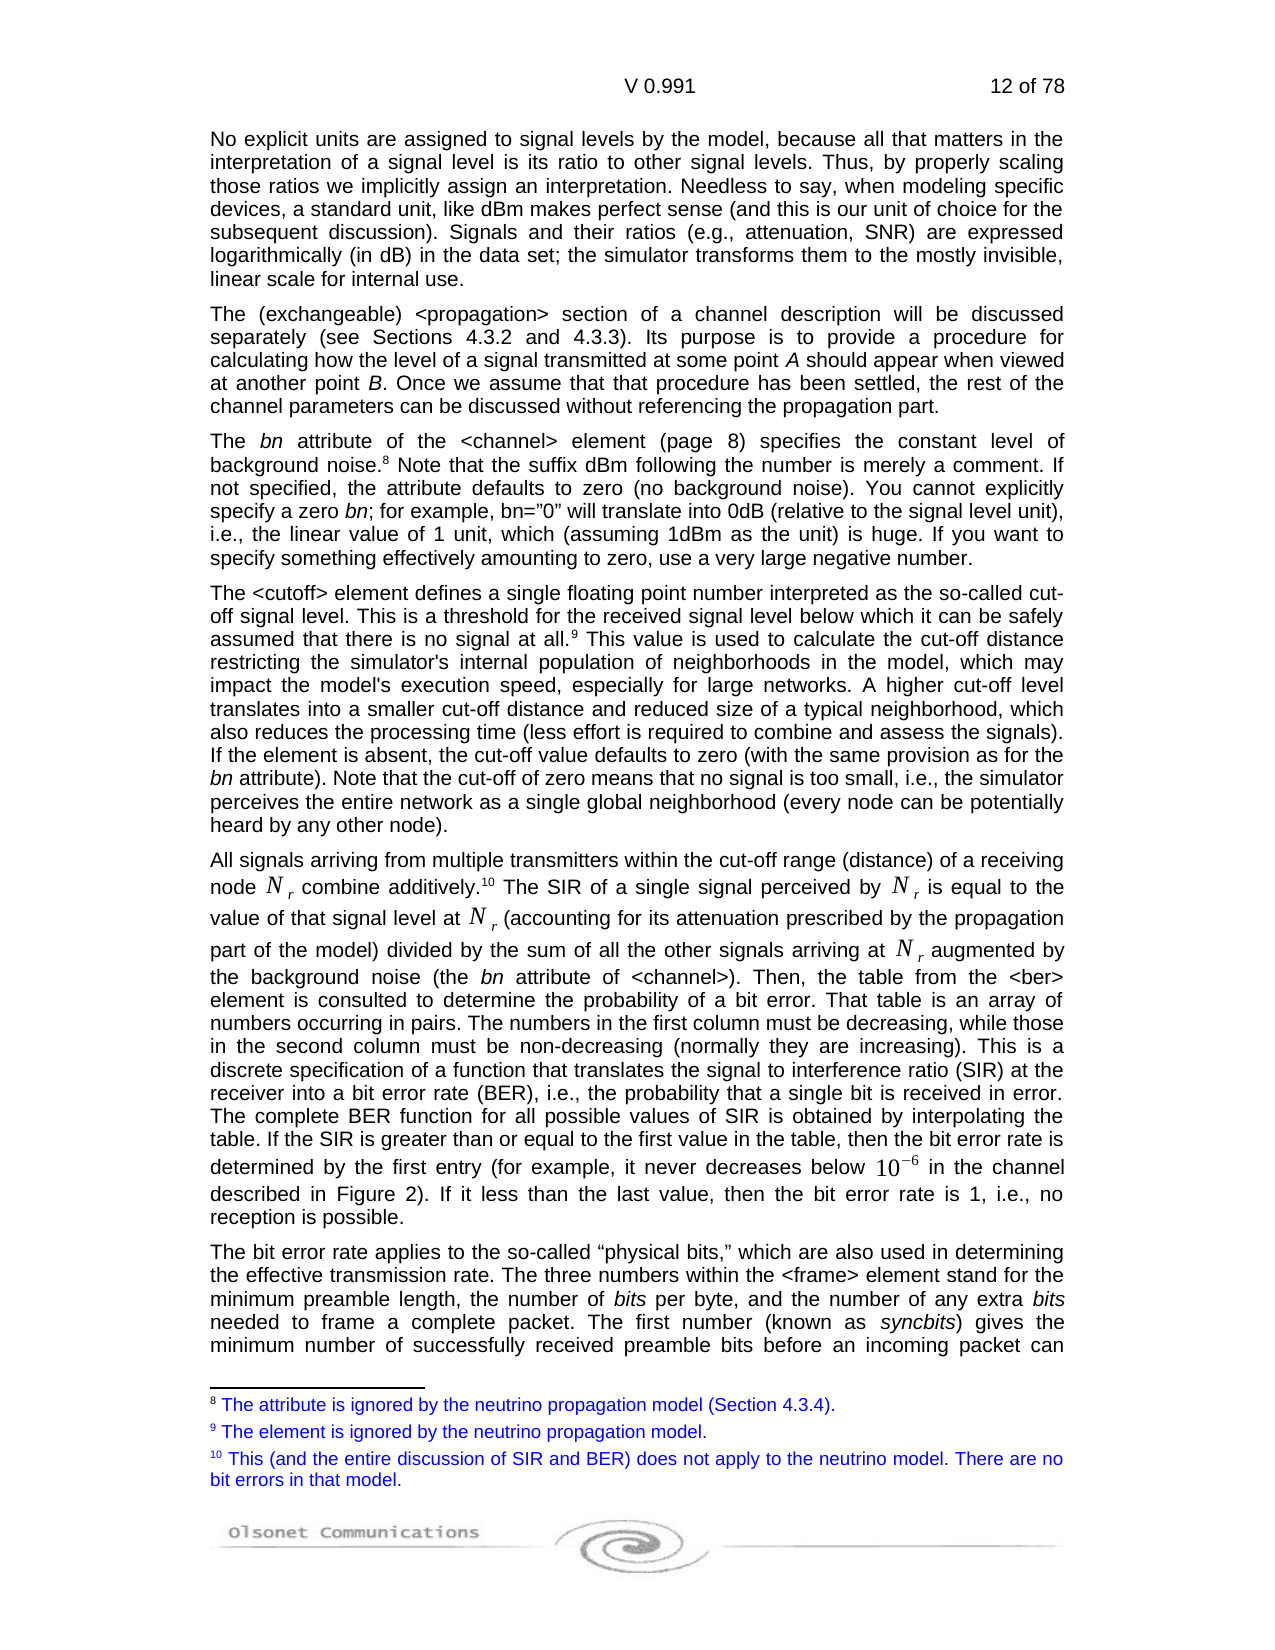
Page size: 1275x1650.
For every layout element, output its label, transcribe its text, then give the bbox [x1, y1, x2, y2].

text The (exchangeable) <propagation> section of a channel description will be discussed separately (see Sections 4.3.2 and 4.3.3). Its purpose is to provide a procedure for calculating how the level of a signal transmitted at some point A should appear when viewed at another point B. Once we assume that that procedure has been settled, the rest of the channel parameters can be discussed without referencing the propagation part. [210, 302, 1065, 418]
text No explicit units are assigned to signal levels by the model, because all that matters in the interpretation of a signal level is its ratio to other signal levels. Thus, by properly scaling those ratios we implicitly assign an interpretation. Needless to say, when modeling specific devices, a standard unit, like dBm makes perfect sense (and this is our unit of choice for the subsequent discussion). Signals and their ratios (e.g., attenuation, SNR) are expressed logarithmically (in dB) in the data set; the simulator transforms them to the mostly invisible, linear scale for internal use. [210, 128, 1065, 290]
text The element is ignored by the neutrino propagation model. [210, 1421, 1065, 1442]
text The <cutoff> element defines a single floating point number interpreted as the so-called cut-off signal level. This is a threshold for the received signal level below which it can be safely assumed that there is no signal at all. This value is used to calculate the cut-off distance restricting the simulator's internal population of neighborhoods in the model, which may impact the model's execution speed, especially for large networks. A higher cut-off level translates into a smaller cut-off distance and reduced size of a typical neighborhood, which also reduces the processing time (less effort is required to combine and assess the signals). If the element is absent, the cut-off value defaults to zero (with the same provision as for the bn attribute). Note that the cut-off of zero means that no signal is too small, i.e., the simulator perceives the entire network as a single global neighborhood (every node can be potentially heard by any other node). [210, 581, 1065, 837]
text This (and the entire discussion of SIR and BER) does not apply to the neutrino model. There are no bit errors in that model. [210, 1448, 1065, 1490]
picture [210, 1504, 1065, 1596]
text The bn attribute of the <channel> element (page 8) specifies the constant level of background noise. Note that the suffix dBm following the number is merely a comment. If not specified, the attribute defaults to zero (no background noise). You cannot explicitly specify a zero bn; for example, bn=”0” will translate into 0dB (relative to the signal level unit), i.e., the linear value of 1 unit, which (assuming 1dBm as the unit) is huge. If you want to specify something effectively amounting to zero, use a very large negative number. [210, 430, 1065, 569]
text The bit error rate applies to the so-called “physical bits,” which are also used in determining the effective transmission rate. The three numbers within the <frame> element stand for the minimum preamble length, the number of bits per byte, and the number of any extra bits needed to frame a complete packet. The first number (known as syncbits) gives the minimum number of successfully received preamble bits before an incoming packet can [210, 1241, 1065, 1357]
text The attribute is ignored by the neutrino propagation model (Section 4.3.4). [210, 1394, 1065, 1415]
text All signals arriving from multiple transmitters within the cut-off range (distance) of a receiving node combine additively. The SIR of a single signal perceived by is equal to the value of that signal level at (accounting for its attenuation prescribed by the propagation part of the model) divided by the sum of all the other signals arriving at augmented by the background noise (the bn attribute of <channel>). Then, the table from the <ber> element is consulted to determine the probability of a bit error. That table is an array of numbers occurring in pairs. The numbers in the first column must be decreasing, while those in the second column must be non-decreasing (normally they are increasing). This is a discrete specification of a function that translates the signal to interference ratio (SIR) at the receiver into a bit error rate (BER), i.e., the probability that a single bit is received in error. The complete BER function for all possible values of SIR is obtained by interpolating the table. If the SIR is greater than or equal to the first value in the table, then the bit error rate is determined by the first entry (for example, it never decreases below in the channel described in Figure 2). If it less than the last value, then the bit error rate is 1, i.e., no reception is possible. [210, 848, 1065, 1229]
